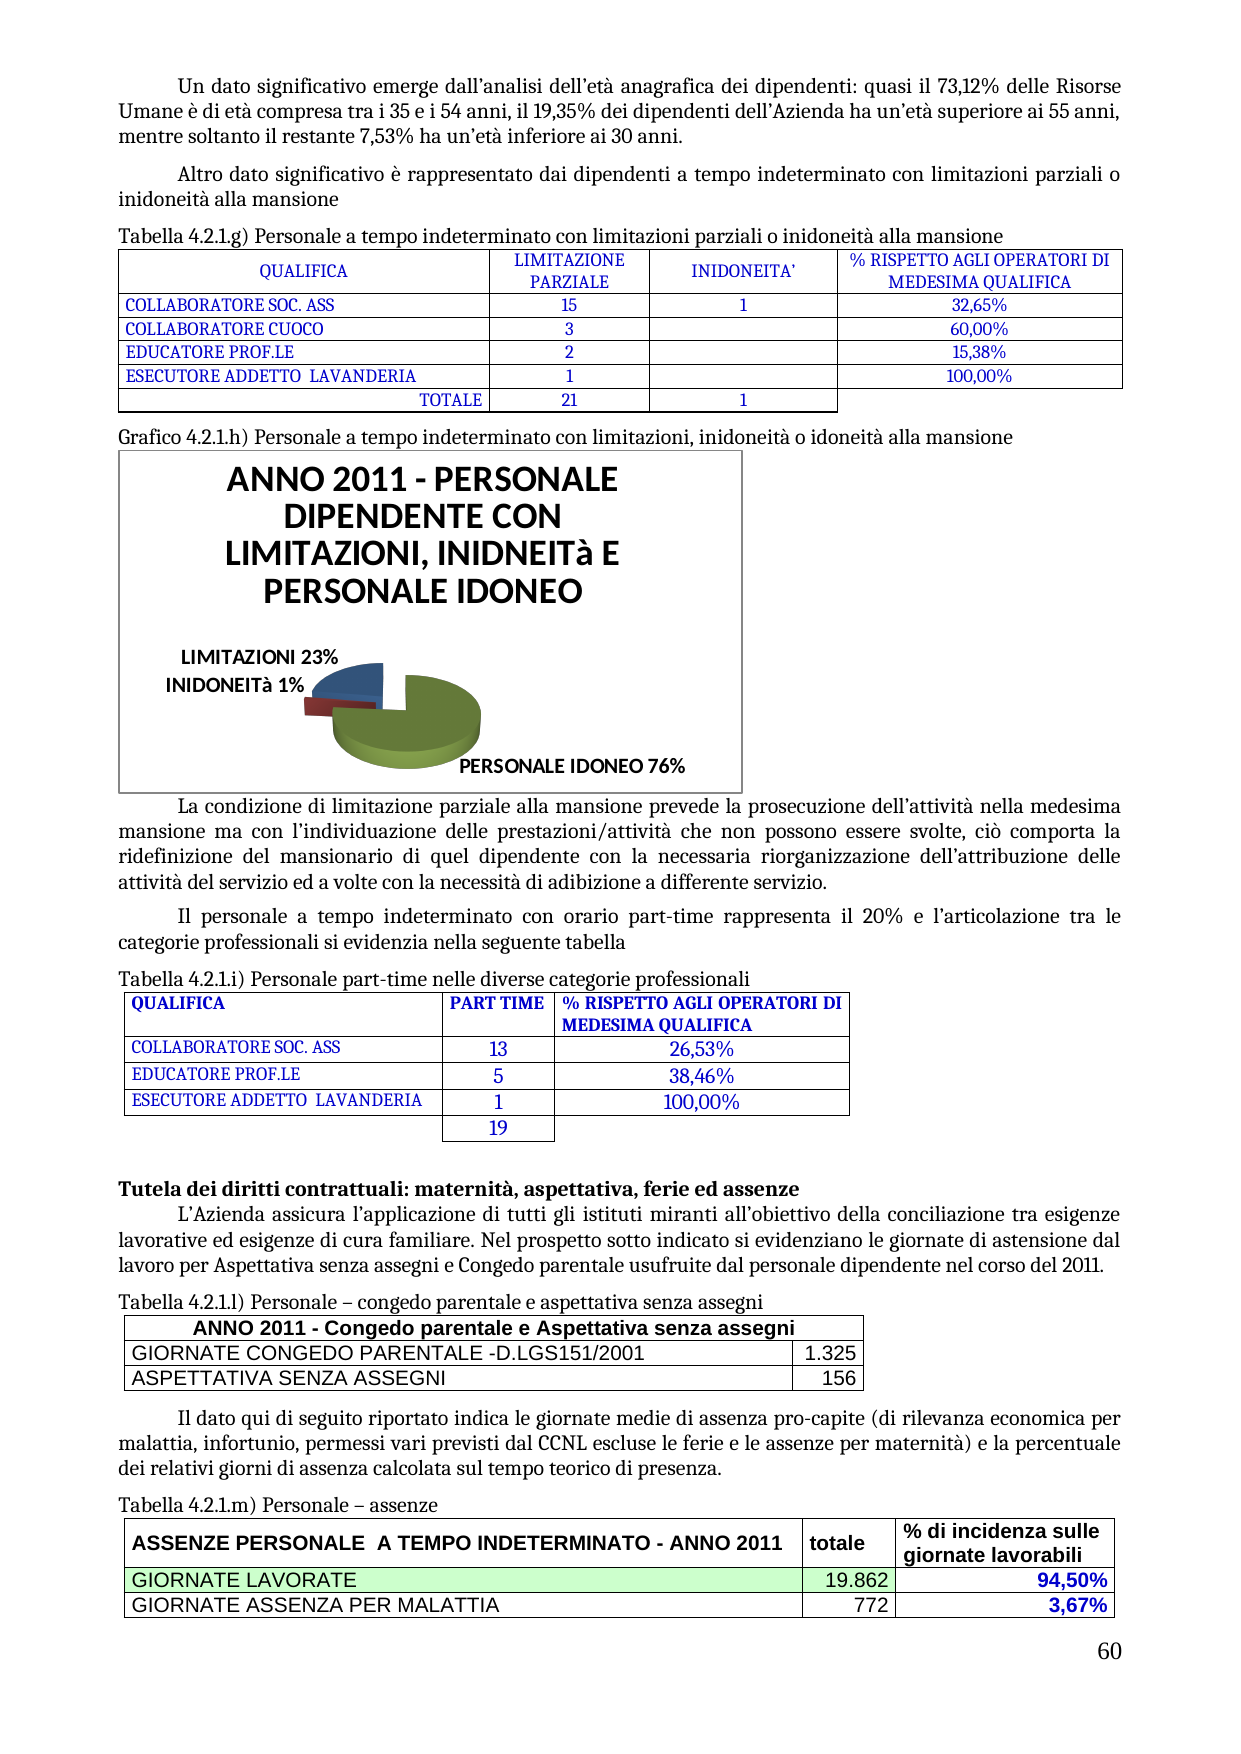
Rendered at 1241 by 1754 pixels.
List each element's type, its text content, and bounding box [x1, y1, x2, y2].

table_cell 3 [490, 318, 649, 340]
table_cell GIORNATE CONGEDO PARENTALE -D.LGS151/2001 [125, 1341, 792, 1365]
table_cell 94,50% [896, 1568, 1114, 1592]
table_header PART TIME [443, 993, 554, 1036]
text Tutela dei diritti contrattuali: maternità, aspettativa, ferie ed assenze [118, 1177, 1122, 1202]
table_header totale [803, 1519, 895, 1567]
table_cell [555, 1116, 849, 1141]
table_cell ESECUTORE ADDETTO LAVANDERIA [119, 365, 489, 388]
table_cell 15,38% [838, 341, 1122, 364]
table_cell [838, 389, 1122, 411]
table_cell GIORNATE ASSENZA PER MALATTIA [125, 1593, 802, 1617]
text Il dato qui di seguito riportato indica le giornate medie di assenza pro-capite (di rilevanza economica per malattia, infortunio, permessi vari previsti dal CCNL escluse le ferie e le assenze per maternità) e la percentuale dei relativi giorni di assenza calcolata sul tempo teorico di presenza. [118, 1405, 1122, 1481]
table_header QUALIFICA [119, 250, 489, 293]
table_cell [650, 341, 837, 364]
table_cell ASPETTATIVA SENZA ASSEGNI [125, 1366, 792, 1390]
table_cell 19.862 [803, 1568, 895, 1592]
table_cell 772 [803, 1593, 895, 1617]
table_cell 1.325 [793, 1341, 863, 1365]
table_cell 1 [650, 294, 837, 317]
table_cell 1 [490, 365, 649, 388]
table_cell EDUCATORE PROF.LE [119, 341, 489, 364]
text Grafico 4.2.1.h) Personale a tempo indeterminato con limitazioni, inidoneità o idoneità alla mansione [118, 424, 1122, 449]
text Tabella 4.2.1.l) Personale – congedo parentale e aspettativa senza assegni [118, 1290, 1122, 1315]
table_cell [650, 365, 837, 388]
table_cell 60,00% [838, 318, 1122, 340]
table_cell COLLABORATORE SOC. ASS [119, 294, 489, 317]
table_header ANNO 2011 - Congedo parentale e Aspettativa senza assegni [125, 1316, 863, 1340]
table_cell 3,67% [896, 1593, 1114, 1617]
table_header LIMITAZIONE PARZIALE [490, 250, 649, 293]
text La condizione di limitazione parziale alla mansione prevede la prosecuzione dell’attività nella medesima mansione ma con l’individuazione delle prestazioni/attività che non possono essere svolte, ciò comporta la ridefinizione del mansionario di quel dipendente con la necessaria riorganizzazione dell’attribuzione delle attività del servizio ed a volte con la necessità di adibizione a differente servizio. [118, 794, 1122, 895]
table_header % RISPETTO AGLI OPERATORI DI MEDESIMA QUALIFICA [838, 250, 1122, 293]
table_header % di incidenza sulle giornate lavorabili [896, 1519, 1114, 1567]
text Tabella 4.2.1.m) Personale – assenze [118, 1493, 1122, 1518]
table_cell 5 [443, 1063, 554, 1088]
table_cell COLLABORATORE CUOCO [119, 318, 489, 340]
table_cell 32,65% [838, 294, 1122, 317]
table_cell 21 [490, 389, 649, 411]
table_cell [124, 1116, 442, 1141]
table_cell 100,00% [838, 365, 1122, 388]
table_header ASSENZE PERSONALE A TEMPO INDETERMINATO - ANNO 2011 [125, 1519, 802, 1567]
text Il personale a tempo indeterminato con orario part-time rappresenta il 20% e l’articolazione tra le categorie professionali si evidenzia nella seguente tabella [118, 904, 1122, 955]
text L’Azienda assicura l’applicazione di tutti gli istituti miranti all’obiettivo della conciliazione tra esigenze lavorative ed esigenze di cura familiare. Nel prospetto sotto indicato si evidenziano le giornate di astensione dal lavoro per Aspettativa senza assegni e Congedo parentale usufruite dal personale dipendente nel corso del 2011. [118, 1202, 1122, 1278]
table_cell 1 [650, 389, 837, 411]
table_cell [650, 318, 837, 340]
text Tabella 4.2.1.i) Personale part-time nelle diverse categorie professionali [118, 967, 1122, 992]
table_cell 38,46% [555, 1063, 849, 1088]
table_header INIDONEITA’ [650, 250, 837, 293]
text Un dato significativo emerge dall’analisi dell’età anagrafica dei dipendenti: quasi il 73,12% delle Risorse Umane è di età compresa tra i 35 e i 54 anni, il 19,35% dei dipendenti dell’Azienda ha un’età superiore ai 55 anni, mentre soltanto il restante 7,53% ha un’età inferiore ai 30 anni. [118, 74, 1122, 149]
table_cell 15 [490, 294, 649, 317]
table_cell 100,00% [555, 1090, 849, 1115]
text Tabella 4.2.1.g) Personale a tempo indeterminato con limitazioni parziali o inidoneità alla mansione [118, 224, 1122, 249]
table_header % RISPETTO AGLI OPERATORI DI MEDESIMA QUALIFICA [555, 993, 849, 1036]
table_cell 19 [443, 1116, 554, 1141]
table_cell TOTALE [119, 389, 489, 411]
table_header QUALIFICA [125, 993, 442, 1036]
table_cell 156 [793, 1366, 863, 1390]
table_cell 13 [443, 1037, 554, 1062]
table_cell EDUCATORE PROF.LE [125, 1063, 442, 1088]
table_cell 1 [443, 1090, 554, 1115]
table_cell COLLABORATORE SOC. ASS [125, 1037, 442, 1062]
table_cell 2 [490, 341, 649, 364]
text Altro dato significativo è rappresentato dai dipendenti a tempo indeterminato con limitazioni parziali o inidoneità alla mansione [118, 161, 1122, 212]
table_cell ESECUTORE ADDETTO LAVANDERIA [125, 1090, 442, 1115]
table_cell GIORNATE LAVORATE [125, 1568, 802, 1592]
table_cell 26,53% [555, 1037, 849, 1062]
